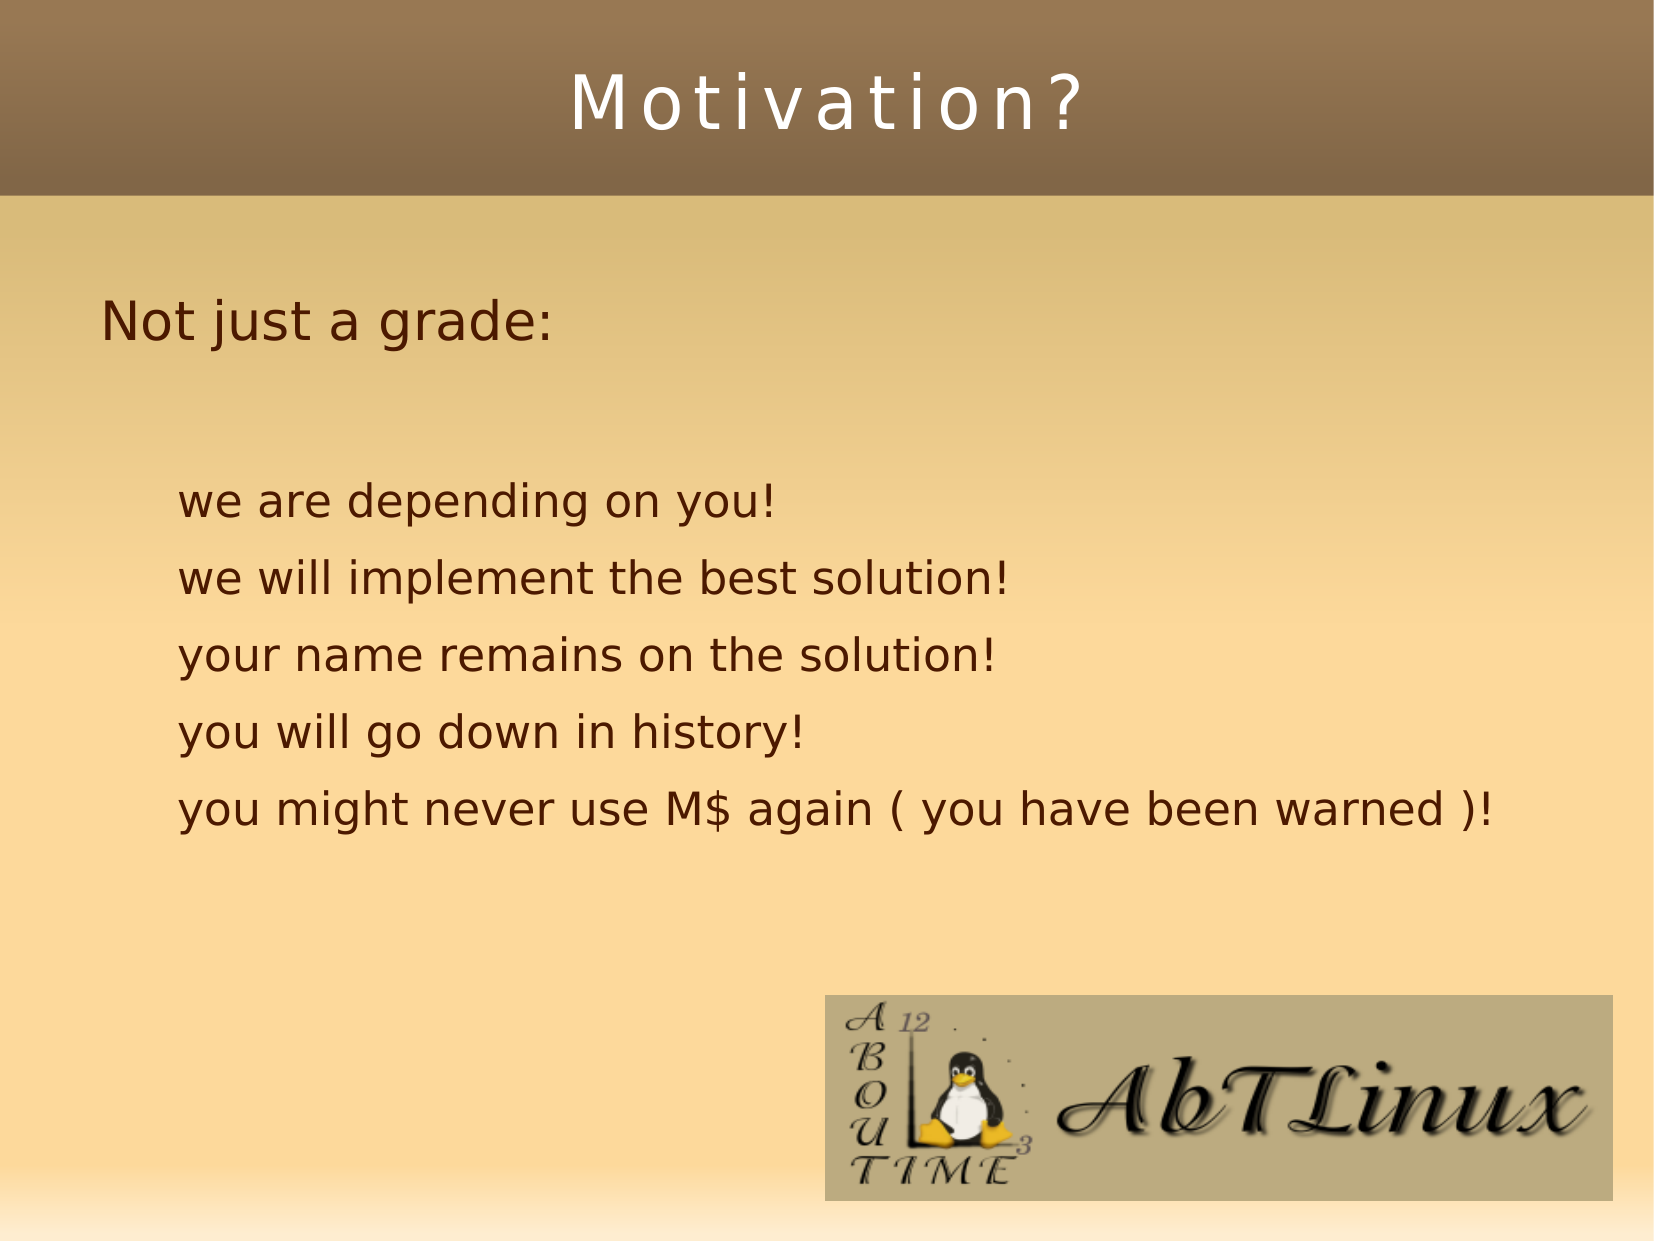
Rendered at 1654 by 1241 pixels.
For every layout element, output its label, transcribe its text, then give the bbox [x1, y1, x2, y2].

picture [0, 0, 1654, 1241]
list Not just a grade: we are depending on you! we will implement the best solution! your name remains on the solution! you will go down in history! you might never use M$ again ( you have been warned )! [82, 290, 1571, 1109]
title Motivation? [59, 29, 1595, 178]
